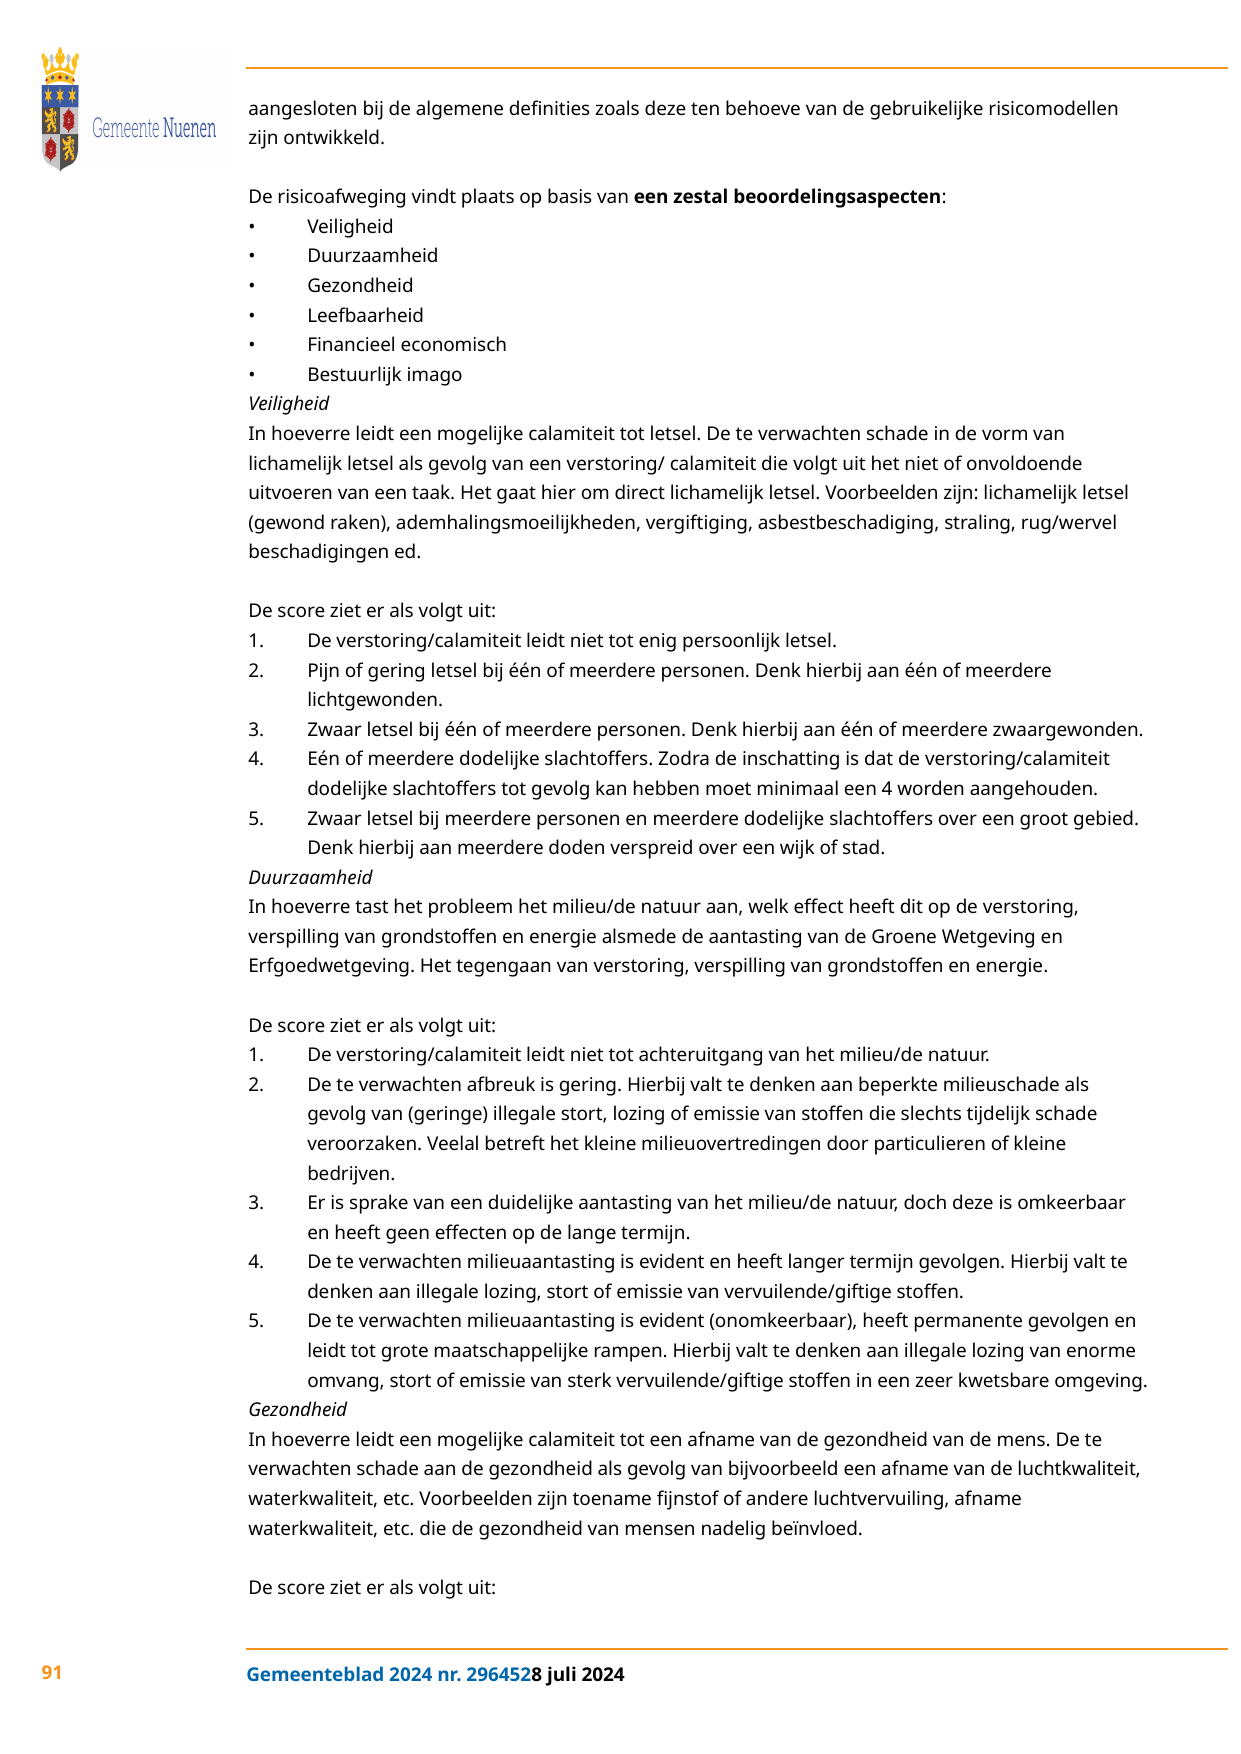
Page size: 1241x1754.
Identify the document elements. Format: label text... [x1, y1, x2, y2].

list Pijn of gering letsel bij één of meerdere personen. Denk hierbij aan één of meerdere lichtgewonden. [248, 657, 1152, 712]
list De verstoring/calamiteit leidt niet tot achteruitgang van het milieu/de natuur. [248, 1041, 1152, 1067]
text In hoeverre leidt een mogelijke calamiteit tot letsel. De te verwachten schade in de vorm van lichamelijk letsel als gevolg van een verstoring/ calamiteit die volgt uit het niet of onvoldoende uitvoeren van een taak. Het gaat hier om direct lichamelijk letsel. Voorbeelden zijn: lichamelijk letsel (gewond raken), ademhalingsmoeilijkheden, vergiftiging, asbestbeschadiging, straling, rug/wervel beschadigingen ed. [248, 420, 1152, 564]
list Gezondheid [248, 272, 1152, 298]
list Eén of meerdere dodelijke slachtoffers. Zodra de inschatting is dat de verstoring/calamiteit dodelijke slachtoffers tot gevolg kan hebben moet minimaal een 4 worden aangehouden. [248, 746, 1152, 801]
picture [41, 47, 231, 172]
list Leefbaarheid [248, 302, 1152, 328]
text In hoeverre tast het probleem het milieu/de natuur aan, welk effect heeft dit op de verstoring, verspilling van grondstoffen en energie alsmede de aantasting van de Groene Wetgeving en Erfgoedwetgeving. Het tegengaan van verstoring, verspilling van grondstoffen en energie. [248, 893, 1152, 978]
list De verstoring/calamiteit leidt niet tot enig persoonlijk letsel. [248, 627, 1152, 653]
text aangesloten bij de algemene definities zoals deze ten behoeve van de gebruikelijke risicomodellen zijn ontwikkeld. [248, 95, 1152, 150]
text In hoeverre leidt een mogelijke calamiteit tot een afname van de gezondheid van de mens. De te verwachten schade aan de gezondheid als gevolg van bijvoorbeeld een afname van de luchtkwaliteit, waterkwaliteit, etc. Voorbeelden zijn toename fijnstof of andere luchtvervuiling, afname waterkwaliteit, etc. die de gezondheid van mensen nadelig beïnvloed. [248, 1426, 1152, 1541]
list De te verwachten milieuaantasting is evident (onomkeerbaar), heeft permanente gevolgen en leidt tot grote maatschappelijke rampen. Hierbij valt te denken aan illegale lozing van enorme omvang, stort of emissie van sterk vervuilende/giftige stoffen in een zeer kwetsbare omgeving. [248, 1308, 1152, 1393]
list Duurzaamheid [248, 243, 1152, 268]
list Zwaar letsel bij één of meerdere personen. Denk hierbij aan één of meerdere zwaargewonden. [248, 716, 1152, 742]
text De risicoafweging vindt plaats op basis van een zestal beoordelingsaspecten: [248, 183, 1152, 209]
text Gezondheid [248, 1396, 1152, 1422]
list De te verwachten afbreuk is gering. Hierbij valt te denken aan beperkte milieuschade als gevolg van (geringe) illegale stort, lozing of emissie van stoffen die slechts tijdelijk schade veroorzaken. Veelal betreft het kleine milieuovertredingen door particulieren of kleine bedrijven. [248, 1071, 1152, 1186]
text Duurzaamheid [248, 864, 1152, 890]
text De score ziet er als volgt uit: [248, 1012, 1152, 1038]
list Financieel economisch [248, 331, 1152, 357]
text Veiligheid [248, 391, 1152, 416]
list Er is sprake van een duidelijke aantasting van het milieu/de natuur, doch deze is omkeerbaar en heeft geen effecten op de lange termijn. [248, 1189, 1152, 1245]
list Zwaar letsel bij meerdere personen en meerdere dodelijke slachtoffers over een groot gebied. Denk hierbij aan meerdere doden verspreid over een wijk of stad. [248, 805, 1152, 860]
list De te verwachten milieuaantasting is evident en heeft langer termijn gevolgen. Hierbij valt te denken aan illegale lozing, stort of emissie van vervuilende/giftige stoffen. [248, 1248, 1152, 1304]
list Veiligheid [248, 213, 1152, 239]
text De score ziet er als volgt uit: [248, 1574, 1152, 1600]
list Bestuurlijk imago [248, 361, 1152, 387]
text De score ziet er als volgt uit: [248, 598, 1152, 623]
